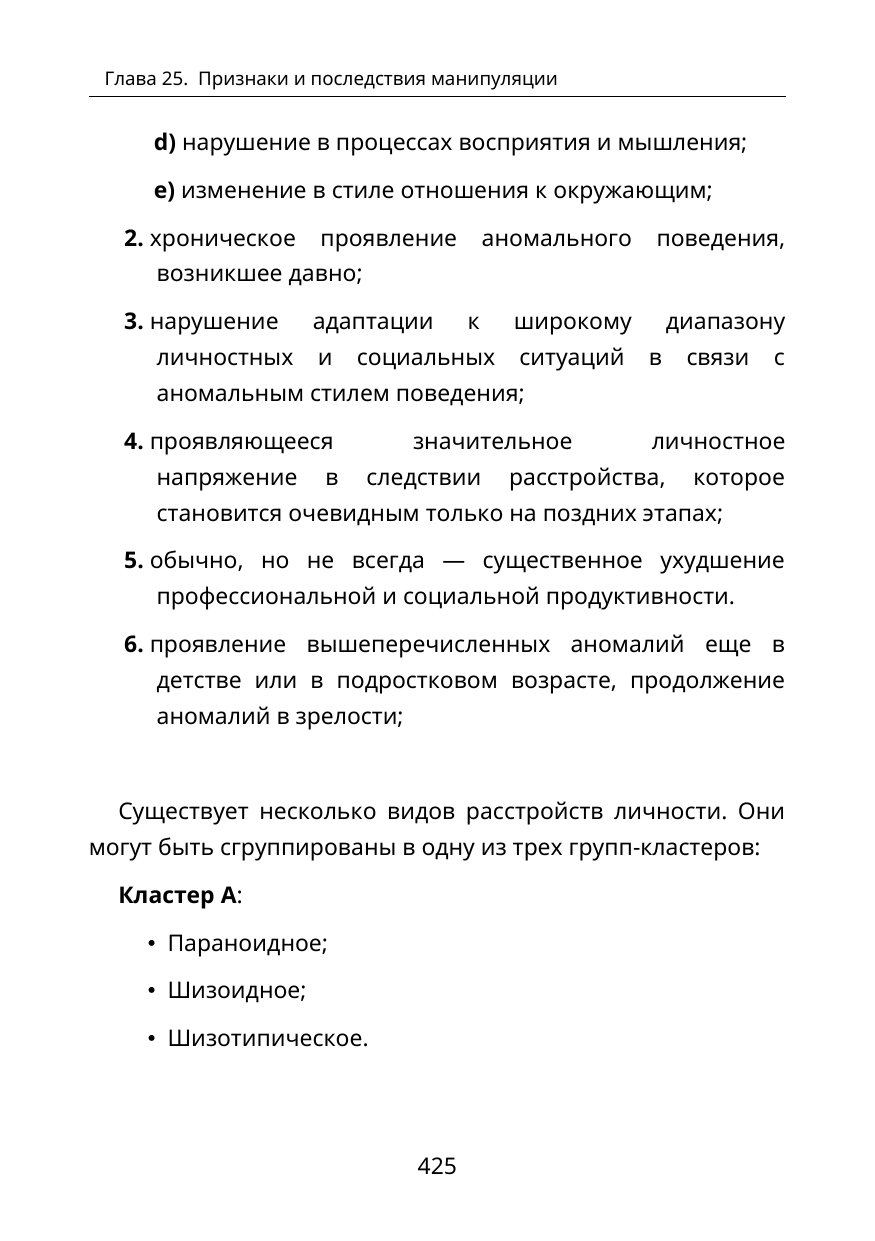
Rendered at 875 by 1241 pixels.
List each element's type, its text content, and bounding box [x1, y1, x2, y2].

list проявление вышеперечисленных аномалий еще в детстве или в подростковом возрасте, продолжение аномалий в зрелости; [118, 628, 786, 731]
list изменение в стиле отношения к окружающим; [148, 174, 786, 205]
list нарушение адаптации к широкому диапазону личностных и социальных ситуаций в связи с аномальным стилем поведения; [118, 305, 786, 408]
list Параноидное; [148, 927, 786, 958]
list Шизоидное; [148, 974, 786, 1006]
list проявляющееся значительное личностное напряжение в следствии расстройства, которое становится очевидным только на поздних этапах; [118, 425, 786, 528]
list нарушение в процессах восприятия и мышления; [148, 126, 786, 157]
list обычно, но не всегда — существенное ухудшение профессиональной и социальной продуктивности. [118, 544, 786, 611]
list Шизотипическое. [148, 1022, 786, 1053]
list хроническое проявление аномального поведения, возникшее давно; [118, 221, 786, 289]
list Кластер A: [118, 879, 786, 910]
text Существует несколько видов расстройств личности. Они могут быть сгруппированы в одну из трех групп-кластеров: [88, 795, 786, 862]
